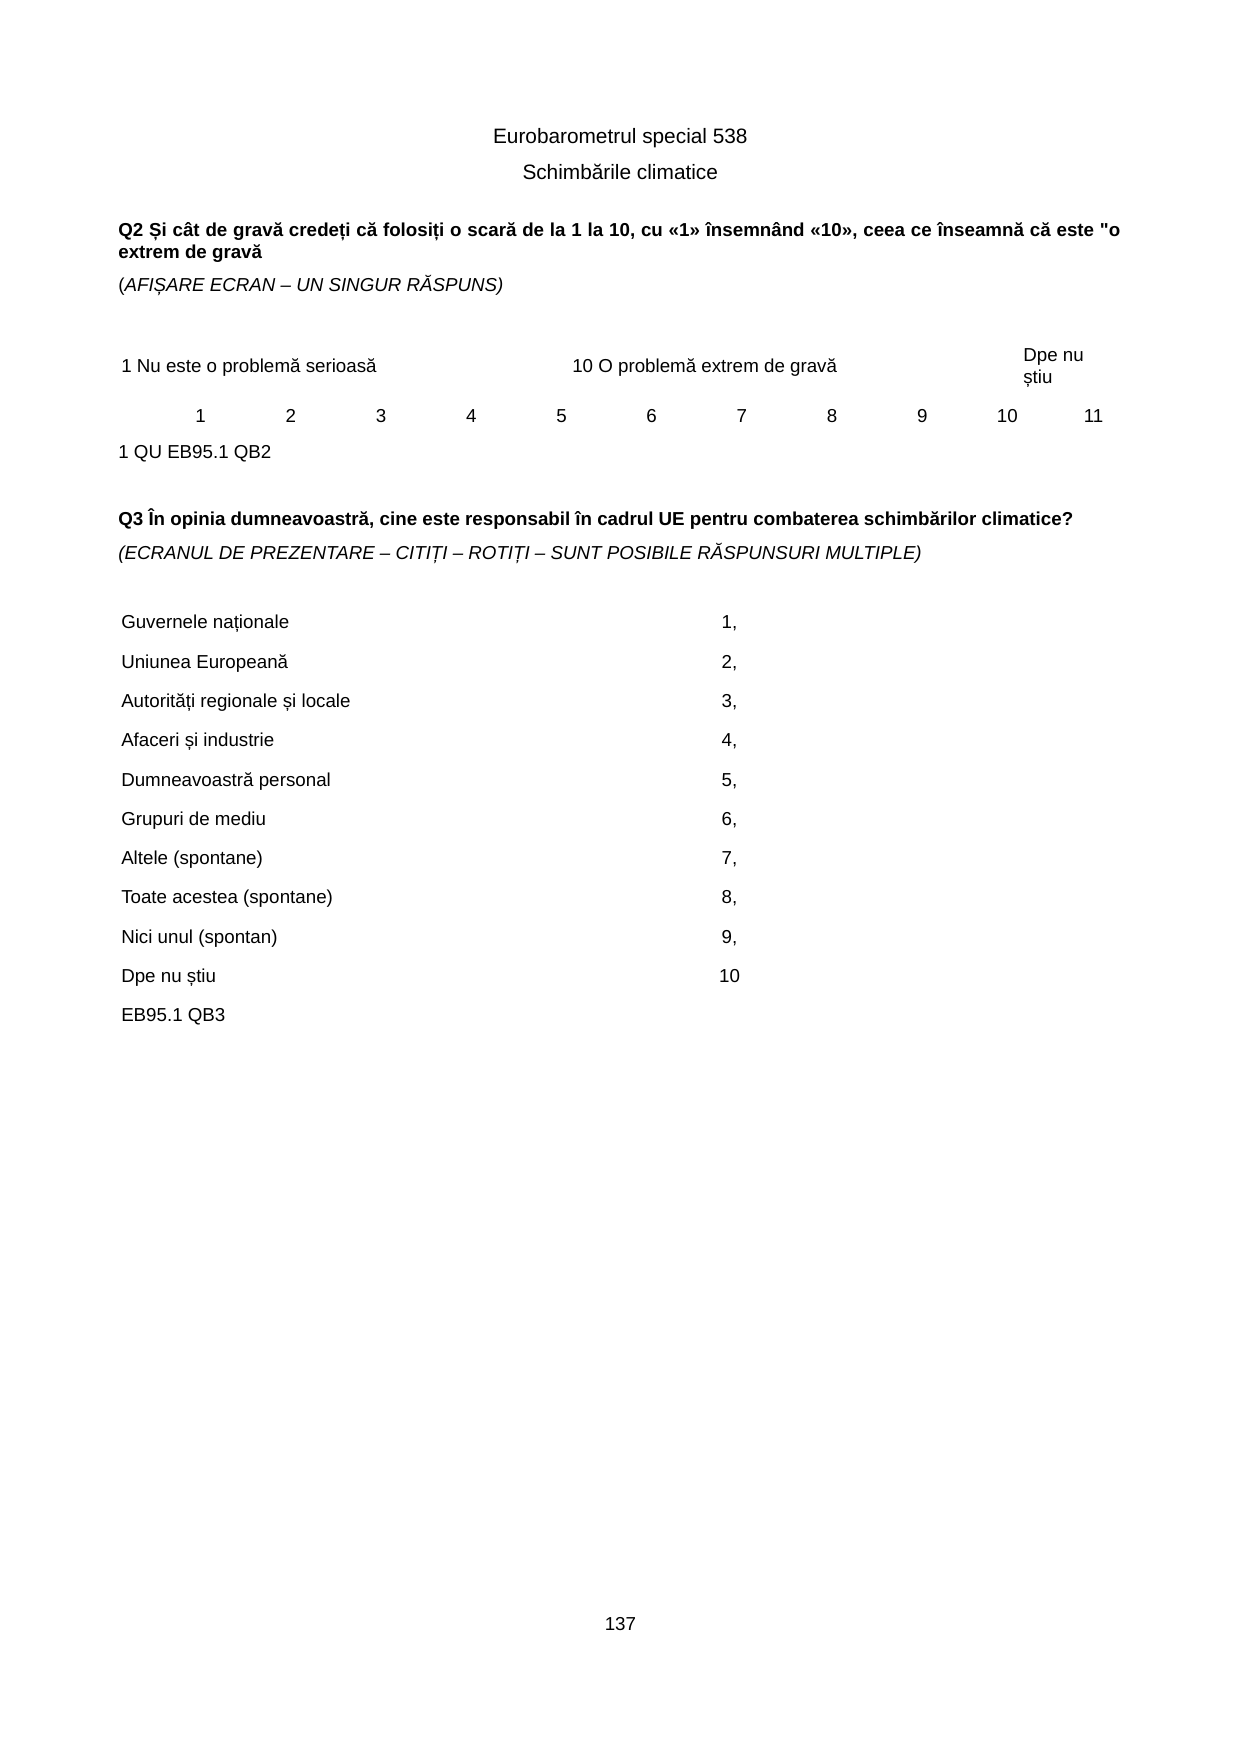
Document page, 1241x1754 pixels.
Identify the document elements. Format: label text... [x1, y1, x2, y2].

table_cell 4 [389, 396, 479, 435]
table_cell 6, [660, 799, 798, 838]
table_cell 2 [208, 396, 298, 435]
text (ECRANUL DE PREZENTARE – CITIȚI – ROTIȚI – SUNT POSIBILE RĂSPUNSURI MULTIPLE) [118, 542, 1122, 563]
table_cell Autorități regionale și locale [118, 681, 660, 720]
table_cell EB95.1 QB3 [118, 995, 660, 1034]
table_cell Nici unul (spontan) [118, 917, 660, 956]
table_cell 8 [750, 396, 840, 435]
table_cell 5 [479, 396, 569, 435]
table_cell 1 [118, 396, 208, 435]
table_cell Afaceri și industrie [118, 720, 660, 759]
table_cell 5, [660, 760, 798, 799]
table_cell Uniunea Europeană [118, 642, 660, 681]
table_cell 3, [660, 681, 798, 720]
table_cell 7, [660, 838, 798, 877]
table_cell 10 [930, 396, 1020, 435]
table_cell 11 [1020, 396, 1106, 435]
table_header 1 Nu este o problemă serioasă [118, 335, 479, 396]
table_cell [660, 995, 798, 1034]
table_cell 9, [660, 917, 798, 956]
text (AFIȘARE ECRAN – UN SINGUR RĂSPUNS) [118, 274, 1122, 296]
table_header 10 O problemă extrem de gravă [569, 335, 1020, 396]
table_cell 7 [659, 396, 749, 435]
table_cell 3 [299, 396, 389, 435]
table_cell 9 [840, 396, 930, 435]
table_cell Altele (spontane) [118, 838, 660, 877]
table_cell Dumneavoastră personal [118, 760, 660, 799]
text Q3 În opinia dumneavoastră, cine este responsabil în cadrul UE pentru combaterea schimbărilor climatice? [118, 508, 1122, 530]
table_header [479, 335, 569, 396]
table_cell Dpe nu știu [118, 956, 660, 995]
table_cell 8, [660, 878, 798, 917]
text 1 QU EB95.1 QB2 [118, 441, 1122, 463]
text Q2 Și cât de gravă credeți că folosiți o scară de la 1 la 10, cu «1» însemnând «10», ceea ce înseamnă că este "o extrem de gravă [118, 219, 1122, 262]
table_header Dpe nu știu [1020, 335, 1106, 396]
table_cell 4, [660, 720, 798, 759]
table_cell 6 [569, 396, 659, 435]
table_header 1, [660, 603, 798, 642]
table_header Guvernele naționale [118, 603, 660, 642]
table_cell 2, [660, 642, 798, 681]
table_cell Toate acestea (spontane) [118, 878, 660, 917]
table_cell Grupuri de mediu [118, 799, 660, 838]
table_cell 10 [660, 956, 798, 995]
